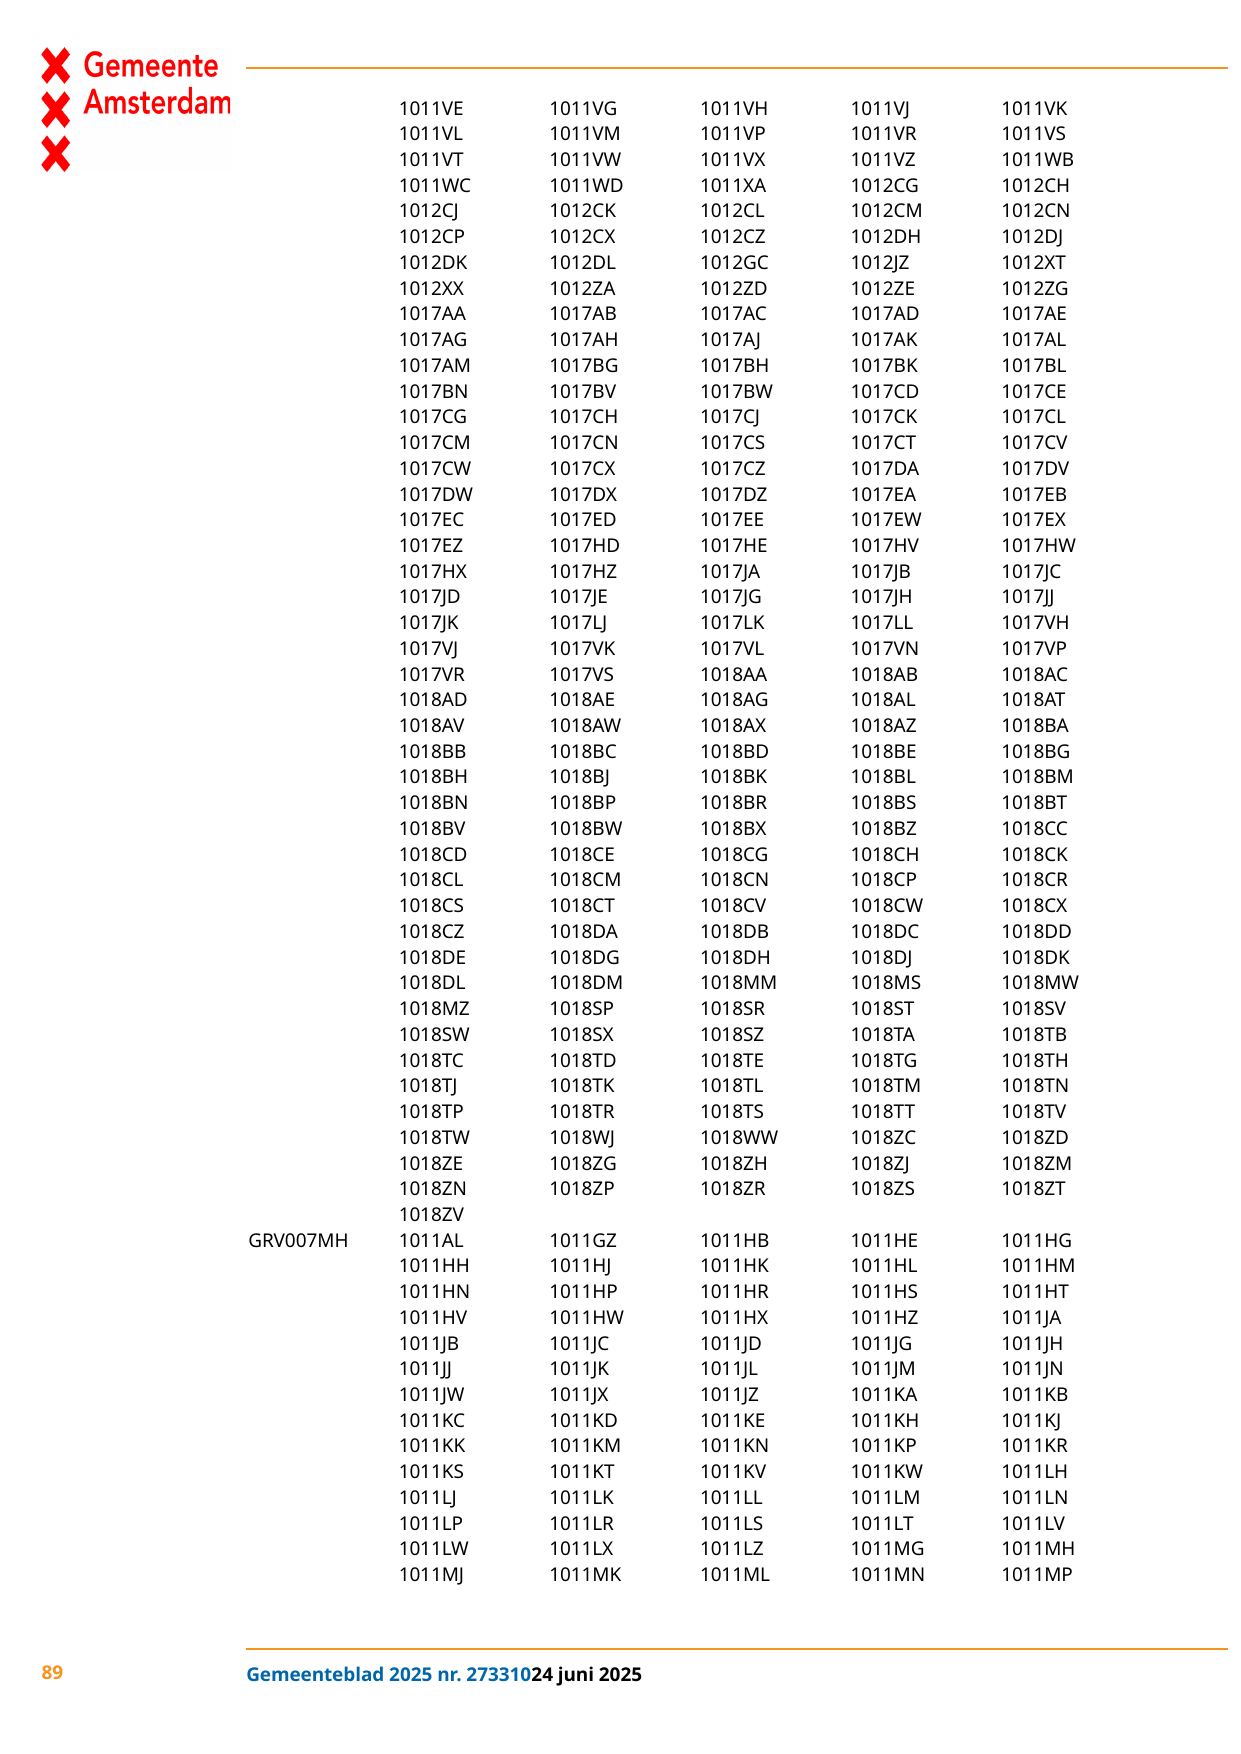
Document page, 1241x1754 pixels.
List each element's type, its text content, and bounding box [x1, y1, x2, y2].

table_cell 1011HP [549, 1278, 700, 1304]
table_cell [248, 764, 398, 789]
table_cell 1011KS [399, 1459, 549, 1484]
table_cell 1011MP [1001, 1561, 1152, 1587]
table_cell 1018TL [700, 1073, 850, 1098]
table_cell 1011LZ [700, 1536, 850, 1561]
table_cell 1012CJ [399, 198, 549, 223]
table_cell 1017CK [850, 404, 1001, 429]
table_cell 1017AJ [700, 326, 850, 352]
table_cell 1017JK [399, 609, 549, 635]
table_cell 1011WD [549, 172, 700, 198]
table_cell 1011KE [700, 1407, 850, 1433]
table_cell 1017JB [850, 558, 1001, 584]
table_cell [248, 532, 398, 558]
table_cell 1012CL [700, 198, 850, 223]
table_cell [700, 1201, 850, 1227]
table_cell 1017VS [549, 661, 700, 687]
table_cell 1017BH [700, 352, 850, 378]
table_cell [248, 429, 398, 455]
table_cell 1011VM [549, 121, 700, 146]
table_cell 1011LL [700, 1484, 850, 1510]
table_cell 1018BB [399, 738, 549, 764]
table_cell 1011LH [1001, 1459, 1152, 1484]
table_cell 1017AD [850, 301, 1001, 326]
table_cell 1017AM [399, 352, 549, 378]
table_cell 1018BX [700, 815, 850, 841]
table_cell 1017CD [850, 378, 1001, 403]
table_cell 1018ZT [1001, 1175, 1152, 1201]
table_cell 1018BK [700, 764, 850, 789]
table_cell 1017DA [850, 455, 1001, 481]
table_cell 1018AW [549, 712, 700, 738]
table_cell [248, 1021, 398, 1047]
table_cell [248, 1073, 398, 1098]
table_cell 1011LV [1001, 1510, 1152, 1536]
table_cell 1017VH [1001, 609, 1152, 635]
table_cell 1011JB [399, 1330, 549, 1356]
table_cell 1011KB [1001, 1381, 1152, 1407]
table_cell 1017AC [700, 301, 850, 326]
table_cell 1017CT [850, 429, 1001, 455]
table_cell 1017EA [850, 481, 1001, 506]
table_cell 1018ZG [549, 1150, 700, 1175]
table_cell 1011JC [549, 1330, 700, 1356]
table_cell 1018SV [1001, 995, 1152, 1021]
table_cell 1018DJ [850, 944, 1001, 969]
table_cell 1011JN [1001, 1356, 1152, 1381]
table_cell 1012DH [850, 224, 1001, 249]
table_cell 1011HH [399, 1253, 549, 1278]
table_cell 1017HE [700, 532, 850, 558]
table_cell 1017CS [700, 429, 850, 455]
table_cell 1017JE [549, 584, 700, 609]
table_cell 1011VH [700, 95, 850, 121]
table_cell 1017EW [850, 506, 1001, 532]
table_cell 1017BW [700, 378, 850, 403]
table_cell 1017CM [399, 429, 549, 455]
table_cell 1018AE [549, 687, 700, 712]
table_cell 1017AH [549, 326, 700, 352]
table_cell 1018TE [700, 1047, 850, 1072]
table_cell 1011LJ [399, 1484, 549, 1510]
table_cell 1011HB [700, 1227, 850, 1253]
table_cell 1018CN [700, 867, 850, 892]
table_cell 1017BN [399, 378, 549, 403]
table_cell 1012ZD [700, 275, 850, 301]
table_cell 1017VR [399, 661, 549, 687]
table_cell 1011VK [1001, 95, 1152, 121]
table_cell [248, 867, 398, 892]
table_cell 1018TJ [399, 1073, 549, 1098]
table_cell 1018AG [700, 687, 850, 712]
table_cell [248, 275, 398, 301]
table_cell 1018DG [549, 944, 700, 969]
table_cell 1017VP [1001, 635, 1152, 661]
table_cell 1018BJ [549, 764, 700, 789]
table_cell [248, 609, 398, 635]
table_cell 1018DK [1001, 944, 1152, 969]
table_cell 1017JC [1001, 558, 1152, 584]
table_cell 1011JM [850, 1356, 1001, 1381]
table_cell 1018TM [850, 1073, 1001, 1098]
table_cell [248, 224, 398, 249]
table_cell 1011KV [700, 1459, 850, 1484]
table_cell 1017EX [1001, 506, 1152, 532]
table_cell 1011KW [850, 1459, 1001, 1484]
table_cell 1011HE [850, 1227, 1001, 1253]
table_cell 1011MN [850, 1561, 1001, 1587]
table_cell [850, 1201, 1001, 1227]
table_cell 1017LL [850, 609, 1001, 635]
table_cell 1011JL [700, 1356, 850, 1381]
table_cell 1018AT [1001, 687, 1152, 712]
table_cell [248, 1330, 398, 1356]
table_cell 1017EE [700, 506, 850, 532]
table_cell 1011KR [1001, 1433, 1152, 1458]
table_cell 1018AB [850, 661, 1001, 687]
table_cell 1017EC [399, 506, 549, 532]
table_cell [248, 841, 398, 867]
table_cell 1017VK [549, 635, 700, 661]
table_cell 1018TS [700, 1098, 850, 1124]
table_cell [248, 506, 398, 532]
table_cell [248, 995, 398, 1021]
table_cell 1018DB [700, 918, 850, 944]
table_cell 1018TA [850, 1021, 1001, 1047]
table_cell 1011GZ [549, 1227, 700, 1253]
table_cell 1012CZ [700, 224, 850, 249]
table_cell 1011HR [700, 1278, 850, 1304]
table_cell [248, 661, 398, 687]
table_cell 1017LJ [549, 609, 700, 635]
table_cell [248, 790, 398, 815]
table_cell 1017HW [1001, 532, 1152, 558]
table_cell 1018TK [549, 1073, 700, 1098]
table_cell 1018TG [850, 1047, 1001, 1072]
table_cell 1018BV [399, 815, 549, 841]
table_cell 1017ED [549, 506, 700, 532]
table_cell 1017JJ [1001, 584, 1152, 609]
table_cell 1011VL [399, 121, 549, 146]
table_cell 1017EZ [399, 532, 549, 558]
table_cell 1017LK [700, 609, 850, 635]
table_cell 1011VS [1001, 121, 1152, 146]
table_cell 1017CH [549, 404, 700, 429]
table_cell 1011VE [399, 95, 549, 121]
table_cell 1018DL [399, 970, 549, 995]
table_cell 1017AL [1001, 326, 1152, 352]
table_cell 1011VR [850, 121, 1001, 146]
table_cell 1017DX [549, 481, 700, 506]
table_cell GRV007MH [248, 1227, 398, 1253]
table_cell 1018BC [549, 738, 700, 764]
table_cell 1011LW [399, 1536, 549, 1561]
table_cell 1011KJ [1001, 1407, 1152, 1433]
table_cell 1017AE [1001, 301, 1152, 326]
table_cell 1018SW [399, 1021, 549, 1047]
table_cell 1012CH [1001, 172, 1152, 198]
table_cell 1017AA [399, 301, 549, 326]
table_cell 1011ML [700, 1561, 850, 1587]
table_cell 1011HJ [549, 1253, 700, 1278]
table_cell 1018MM [700, 970, 850, 995]
table_cell [248, 1484, 398, 1510]
table_cell 1011JA [1001, 1304, 1152, 1330]
table_cell 1018ZP [549, 1175, 700, 1201]
table_cell [248, 970, 398, 995]
table_cell 1017CN [549, 429, 700, 455]
table_cell 1017AG [399, 326, 549, 352]
table_cell 1018DM [549, 970, 700, 995]
table_cell 1011MJ [399, 1561, 549, 1587]
table_cell 1018SR [700, 995, 850, 1021]
table_cell 1011HV [399, 1304, 549, 1330]
table_cell 1018ZN [399, 1175, 549, 1201]
table_cell 1018BZ [850, 815, 1001, 841]
table_cell 1018ZD [1001, 1124, 1152, 1150]
table_cell 1017HD [549, 532, 700, 558]
table_cell 1018CD [399, 841, 549, 867]
table_cell 1011LR [549, 1510, 700, 1536]
table_cell 1011HZ [850, 1304, 1001, 1330]
table_cell 1011KH [850, 1407, 1001, 1433]
table_cell 1017DW [399, 481, 549, 506]
table_cell [248, 1175, 398, 1201]
table_cell 1011LT [850, 1510, 1001, 1536]
table_cell 1018ST [850, 995, 1001, 1021]
table_cell 1017JH [850, 584, 1001, 609]
table_cell 1011KD [549, 1407, 700, 1433]
table_cell 1017HV [850, 532, 1001, 558]
table_cell 1011HK [700, 1253, 850, 1278]
table_cell 1017CG [399, 404, 549, 429]
table_cell 1011LP [399, 1510, 549, 1536]
table_cell 1018BM [1001, 764, 1152, 789]
table_cell 1012ZG [1001, 275, 1152, 301]
table_cell [248, 1561, 398, 1587]
table_cell 1018CT [549, 893, 700, 918]
table_cell [248, 1407, 398, 1433]
table_cell 1012CP [399, 224, 549, 249]
table_cell 1018AC [1001, 661, 1152, 687]
table_cell 1017VJ [399, 635, 549, 661]
table_cell 1011LS [700, 1510, 850, 1536]
table_cell [248, 1150, 398, 1175]
table_cell 1018BS [850, 790, 1001, 815]
table_cell 1011KK [399, 1433, 549, 1458]
table_cell 1018CK [1001, 841, 1152, 867]
table_cell 1011JG [850, 1330, 1001, 1356]
table_cell 1018CP [850, 867, 1001, 892]
table_cell 1018TC [399, 1047, 549, 1072]
table_cell 1011KT [549, 1459, 700, 1484]
table_cell [248, 1356, 398, 1381]
table_cell 1011MK [549, 1561, 700, 1587]
table_cell 1011KM [549, 1433, 700, 1458]
table_cell 1011VZ [850, 146, 1001, 172]
table_cell 1018DE [399, 944, 549, 969]
table_cell [248, 1278, 398, 1304]
table_cell 1011VP [700, 121, 850, 146]
table_cell 1018AL [850, 687, 1001, 712]
table_cell [248, 1536, 398, 1561]
table_cell 1018BN [399, 790, 549, 815]
table_cell [248, 944, 398, 969]
table_cell 1018TB [1001, 1021, 1152, 1047]
table_cell 1018CW [850, 893, 1001, 918]
table_cell 1017CZ [700, 455, 850, 481]
table_cell 1011KN [700, 1433, 850, 1458]
table_cell 1011WC [399, 172, 549, 198]
table_cell 1018BW [549, 815, 700, 841]
table_cell 1011JX [549, 1381, 700, 1407]
table_cell 1012XX [399, 275, 549, 301]
table_cell 1018BD [700, 738, 850, 764]
table_cell 1011HM [1001, 1253, 1152, 1278]
table_cell 1017HX [399, 558, 549, 584]
table_cell 1011LX [549, 1536, 700, 1561]
table_cell 1011VG [549, 95, 700, 121]
table_cell 1018MW [1001, 970, 1152, 995]
table_cell 1018CH [850, 841, 1001, 867]
table_cell 1017BK [850, 352, 1001, 378]
table_cell 1017DV [1001, 455, 1152, 481]
table_cell 1011HL [850, 1253, 1001, 1278]
table_cell 1018DD [1001, 918, 1152, 944]
table_cell 1011WB [1001, 146, 1152, 172]
table_cell [248, 1047, 398, 1072]
table_cell 1018AA [700, 661, 850, 687]
table_cell 1017CX [549, 455, 700, 481]
table_cell 1018AV [399, 712, 549, 738]
table_cell [248, 378, 398, 403]
table_cell 1011XA [700, 172, 850, 198]
table_cell [248, 301, 398, 326]
table_cell 1011JJ [399, 1356, 549, 1381]
table_cell 1018CX [1001, 893, 1152, 918]
table_cell 1017CV [1001, 429, 1152, 455]
table_cell 1011VW [549, 146, 700, 172]
table_cell 1017EB [1001, 481, 1152, 506]
table_cell 1018TP [399, 1098, 549, 1124]
table_cell 1018CC [1001, 815, 1152, 841]
table_cell 1011JD [700, 1330, 850, 1356]
table_cell 1018BH [399, 764, 549, 789]
table_cell 1017VN [850, 635, 1001, 661]
table_cell [248, 893, 398, 918]
table_cell 1012DK [399, 249, 549, 275]
table_cell 1017DZ [700, 481, 850, 506]
table_cell 1017CW [399, 455, 549, 481]
table_cell 1018WJ [549, 1124, 700, 1150]
table_cell 1018MS [850, 970, 1001, 995]
table_cell 1011HT [1001, 1278, 1152, 1304]
table_cell 1018ZE [399, 1150, 549, 1175]
table_cell 1018CV [700, 893, 850, 918]
table_cell [248, 172, 398, 198]
table_cell 1018SZ [700, 1021, 850, 1047]
table_cell [248, 1098, 398, 1124]
table_cell 1018TN [1001, 1073, 1152, 1098]
picture [41, 47, 231, 172]
table_cell [248, 1381, 398, 1407]
table_cell 1012DJ [1001, 224, 1152, 249]
table_cell 1017HZ [549, 558, 700, 584]
table_cell 1018SX [549, 1021, 700, 1047]
table_cell 1018AD [399, 687, 549, 712]
table_cell 1011JZ [700, 1381, 850, 1407]
table_cell [248, 404, 398, 429]
table_cell [248, 1253, 398, 1278]
table_cell 1012GC [700, 249, 850, 275]
table_cell 1011KP [850, 1433, 1001, 1458]
table_cell [248, 481, 398, 506]
table_cell 1012CX [549, 224, 700, 249]
table_cell 1017CE [1001, 378, 1152, 403]
table_cell 1017AB [549, 301, 700, 326]
table_cell [1001, 1201, 1152, 1227]
table_cell 1011HG [1001, 1227, 1152, 1253]
table_cell 1018ZC [850, 1124, 1001, 1150]
table_cell 1017CJ [700, 404, 850, 429]
table_cell 1011JK [549, 1356, 700, 1381]
table_cell [248, 1510, 398, 1536]
table_cell 1018SP [549, 995, 700, 1021]
table_cell 1017JA [700, 558, 850, 584]
table_cell 1011MH [1001, 1536, 1152, 1561]
table_cell [248, 455, 398, 481]
table_cell 1018BE [850, 738, 1001, 764]
table_cell 1011LK [549, 1484, 700, 1510]
table_cell 1017BL [1001, 352, 1152, 378]
table_cell 1018BP [549, 790, 700, 815]
table_cell 1011HX [700, 1304, 850, 1330]
table_cell [248, 687, 398, 712]
table_cell 1018AZ [850, 712, 1001, 738]
table_cell 1011JH [1001, 1330, 1152, 1356]
table_cell [248, 1433, 398, 1458]
table_cell 1012XT [1001, 249, 1152, 275]
table_cell 1018TR [549, 1098, 700, 1124]
table_cell 1018TD [549, 1047, 700, 1072]
table_cell [248, 146, 398, 172]
table_cell 1018BL [850, 764, 1001, 789]
table_cell 1018BR [700, 790, 850, 815]
table_cell 1018CE [549, 841, 700, 867]
table_cell 1018ZH [700, 1150, 850, 1175]
table_cell 1011VT [399, 146, 549, 172]
table_cell 1012DL [549, 249, 700, 275]
table_cell 1018ZM [1001, 1150, 1152, 1175]
table_cell 1017AK [850, 326, 1001, 352]
table_cell [248, 635, 398, 661]
table_cell 1011AL [399, 1227, 549, 1253]
table_cell [549, 1201, 700, 1227]
table_cell 1011LN [1001, 1484, 1152, 1510]
table_cell 1018DH [700, 944, 850, 969]
table_cell [248, 249, 398, 275]
table_cell 1018ZV [399, 1201, 549, 1227]
table_cell 1017VL [700, 635, 850, 661]
table_cell [248, 326, 398, 352]
table_cell 1017BV [549, 378, 700, 403]
table_cell 1018CZ [399, 918, 549, 944]
table_cell 1018CM [549, 867, 700, 892]
table_cell [248, 1201, 398, 1227]
table_cell 1018ZS [850, 1175, 1001, 1201]
table_cell 1012CG [850, 172, 1001, 198]
table_cell 1018TV [1001, 1098, 1152, 1124]
table_cell 1018TH [1001, 1047, 1152, 1072]
table_cell 1011KA [850, 1381, 1001, 1407]
table_cell 1018ZR [700, 1175, 850, 1201]
table_cell 1018ZJ [850, 1150, 1001, 1175]
table_cell [248, 198, 398, 223]
table_cell [248, 352, 398, 378]
table_cell 1012CM [850, 198, 1001, 223]
table_cell [248, 558, 398, 584]
table_cell [248, 918, 398, 944]
table_cell 1011JW [399, 1381, 549, 1407]
table_cell 1011KC [399, 1407, 549, 1433]
table_cell [248, 584, 398, 609]
table_cell 1011HS [850, 1278, 1001, 1304]
table_cell 1018CL [399, 867, 549, 892]
table_cell 1018TT [850, 1098, 1001, 1124]
table_cell 1012CK [549, 198, 700, 223]
table_cell 1018MZ [399, 995, 549, 1021]
table_cell 1011HW [549, 1304, 700, 1330]
table_cell 1012CN [1001, 198, 1152, 223]
table_cell [248, 95, 398, 121]
table_cell 1018DA [549, 918, 700, 944]
table_cell 1011LM [850, 1484, 1001, 1510]
table_cell [248, 1459, 398, 1484]
table_cell 1012ZA [549, 275, 700, 301]
table_cell [248, 738, 398, 764]
table_cell 1018BT [1001, 790, 1152, 815]
table_cell 1017JD [399, 584, 549, 609]
table_cell 1018BG [1001, 738, 1152, 764]
table_cell [248, 1124, 398, 1150]
table_cell 1017JG [700, 584, 850, 609]
table_cell 1012JZ [850, 249, 1001, 275]
table_cell 1017BG [549, 352, 700, 378]
table_cell 1017CL [1001, 404, 1152, 429]
table_cell 1018DC [850, 918, 1001, 944]
table_cell [248, 1304, 398, 1330]
table_cell 1018CR [1001, 867, 1152, 892]
table_cell 1018CS [399, 893, 549, 918]
table_cell 1012ZE [850, 275, 1001, 301]
table_cell [248, 121, 398, 146]
table_cell 1011VJ [850, 95, 1001, 121]
table_cell 1011HN [399, 1278, 549, 1304]
table_cell [248, 712, 398, 738]
table_cell 1018AX [700, 712, 850, 738]
table_cell 1018WW [700, 1124, 850, 1150]
table_cell 1011MG [850, 1536, 1001, 1561]
table_cell 1018CG [700, 841, 850, 867]
table_cell [248, 815, 398, 841]
table_cell 1018BA [1001, 712, 1152, 738]
table_cell 1018TW [399, 1124, 549, 1150]
table_cell 1011VX [700, 146, 850, 172]
